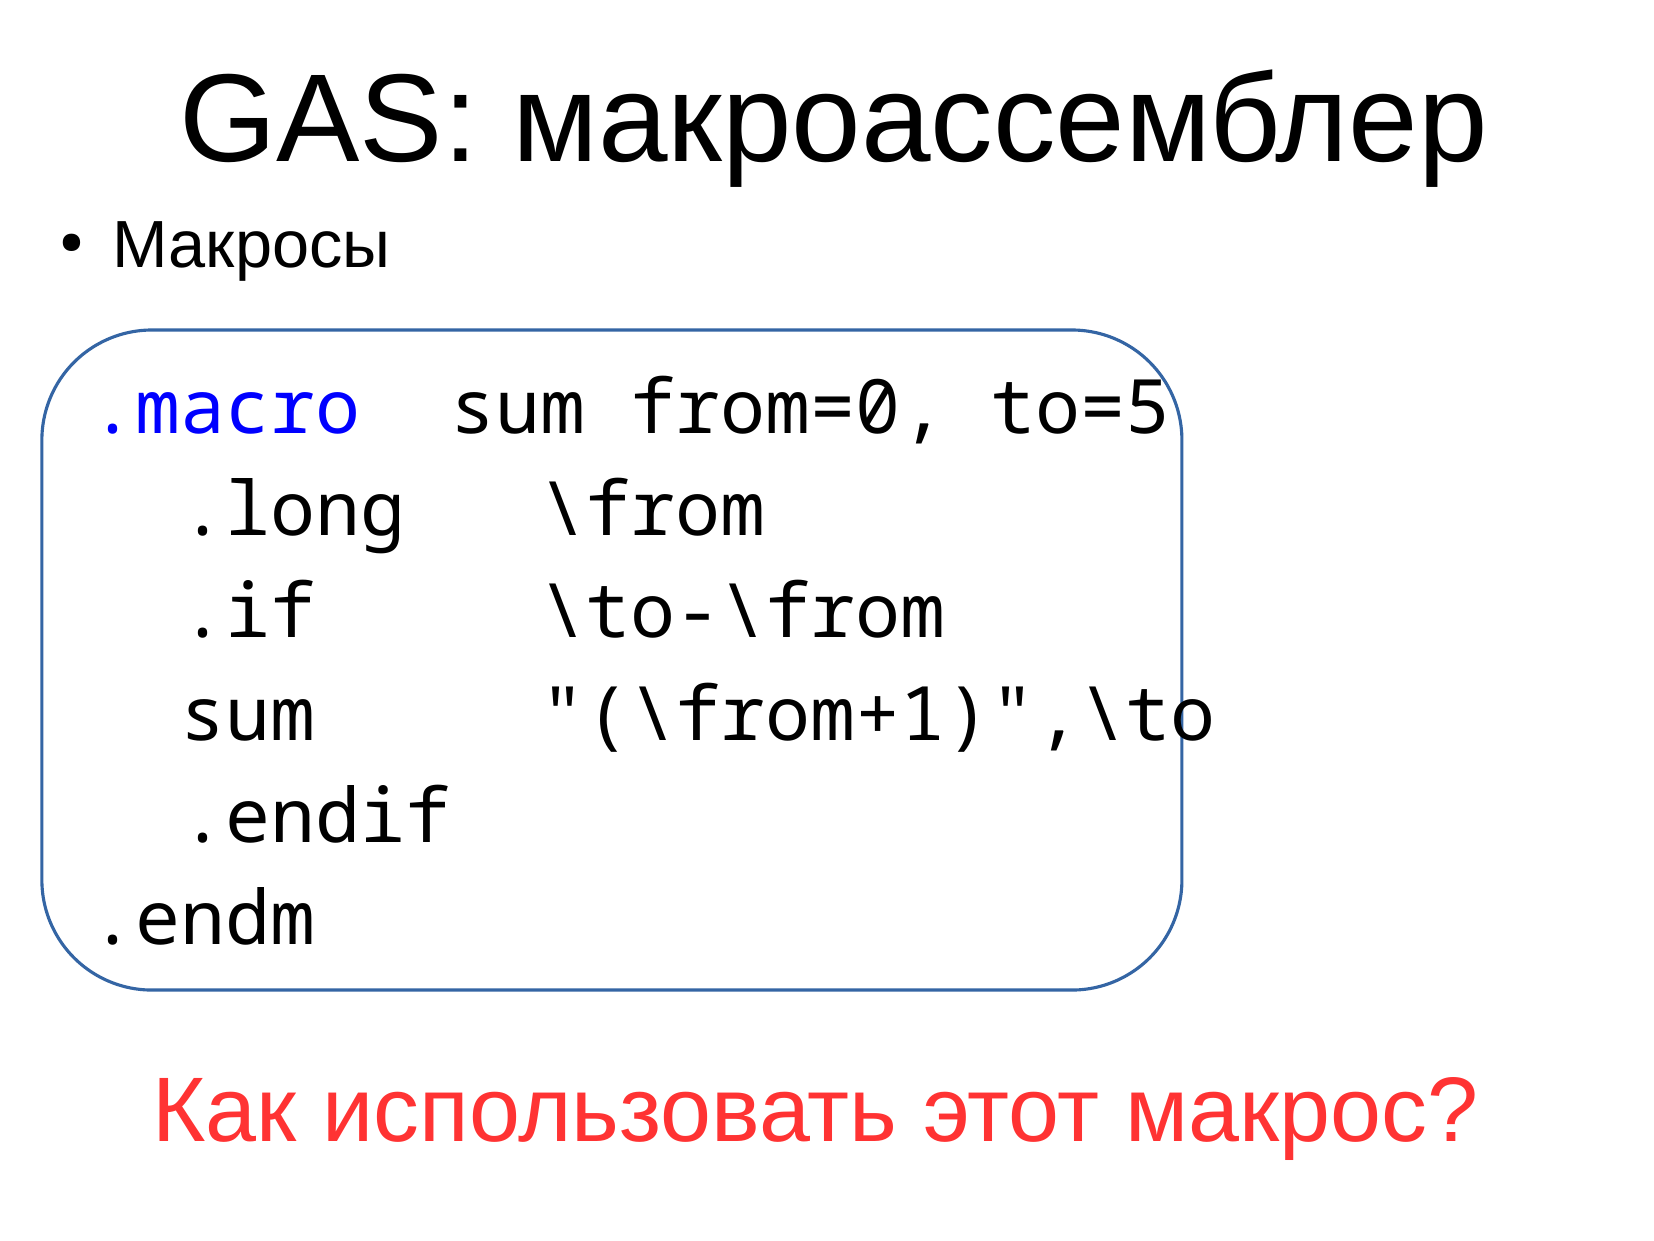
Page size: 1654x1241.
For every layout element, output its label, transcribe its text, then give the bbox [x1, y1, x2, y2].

title GAS: макроассемблер [90, 30, 1579, 208]
list Макросы [41, 207, 1531, 328]
title Как использовать этот макрос? [71, 1035, 1561, 1186]
text_box .macro sum from=0, to=5 .long \from .if \to-\from sum "(\from+1)",\to .endif .endm [41, 330, 1182, 991]
